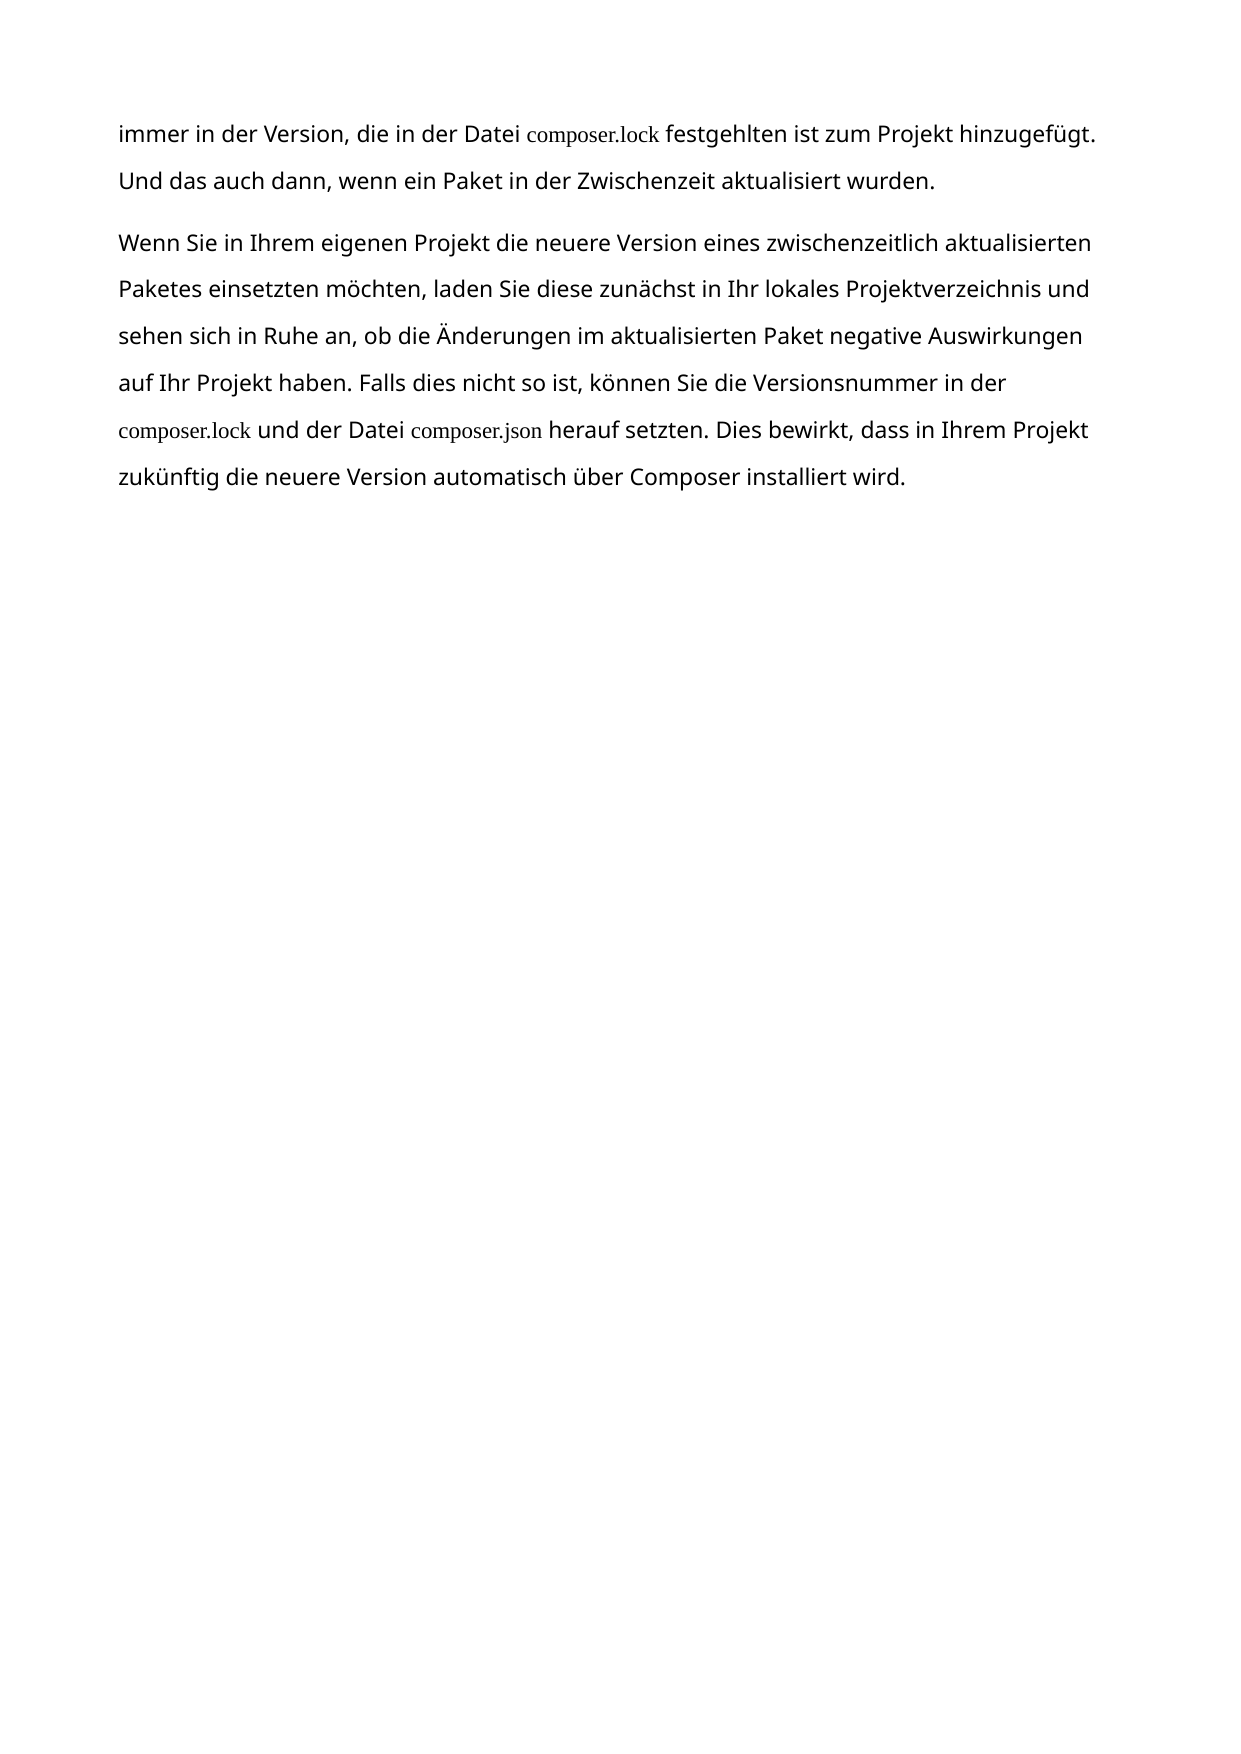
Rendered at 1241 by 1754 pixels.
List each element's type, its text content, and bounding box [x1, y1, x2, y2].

text immer in der Version, die in der Datei composer.lock festgehlten ist zum Projekt hinzugefügt. Und das auch dann, wenn ein Paket in der Zwischenzeit aktualisiert wurden. [118, 118, 1122, 196]
text Wenn Sie in Ihrem eigenen Projekt die neuere Version eines zwischenzeitlich aktualisierten Paketes einsetzten möchten, laden Sie diese zunächst in Ihr lokales Projektverzeichnis und sehen sich in Ruhe an, ob die Änderungen im aktualisierten Paket negative Auswirkungen auf Ihr Projekt haben. Falls dies nicht so ist, können Sie die Versionsnummer in der composer.lock und der Datei composer.json herauf setzten. Dies bewirkt, dass in Ihrem Projekt zukünftig die neuere Version automatisch über Composer installiert wird. [118, 226, 1122, 492]
